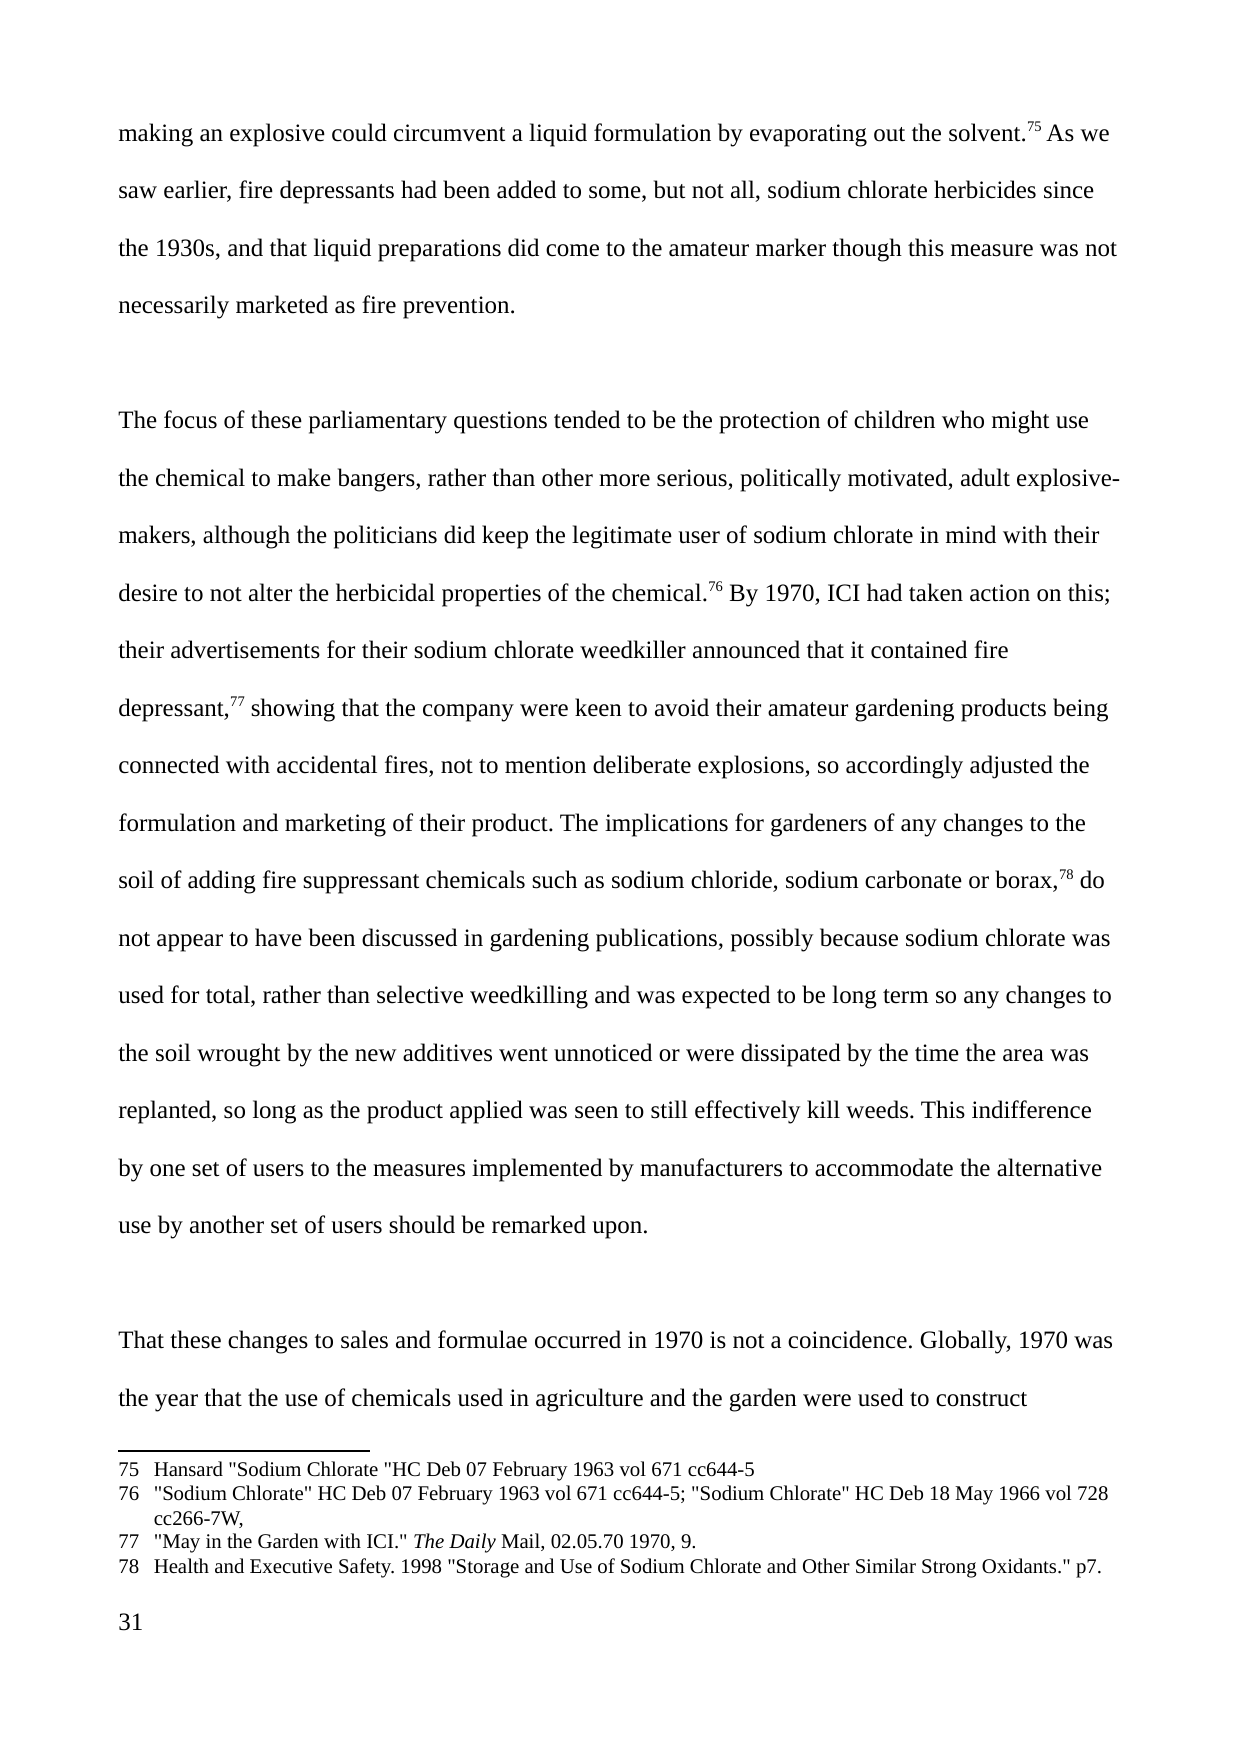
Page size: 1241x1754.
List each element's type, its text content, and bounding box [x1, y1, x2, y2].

text That these changes to sales and formulae occurred in 1970 is not a coincidence. Globally, 1970 was the year that the use of chemicals used in agriculture and the garden were used to construct [118, 1326, 1122, 1412]
text "Sodium Chlorate" HC Deb 07 February 1963 vol 671 cc644-5; "Sodium Chlorate" HC Deb 18 May 1966 vol 728 cc266-7W, [118, 1481, 1122, 1529]
text Health and Executive Safety. 1998 "Storage and Use of Sodium Chlorate and Other Similar Strong Oxidants." p7. [118, 1553, 1122, 1578]
text "May in the Garden with ICI." The Daily Mail, 02.05.70 1970, 9. [118, 1529, 1122, 1553]
text making an explosive could circumvent a liquid formulation by evaporating out the solvent. As we saw earlier, fire depressants had been added to some, but not all, sodium chlorate herbicides since the 1930s, and that liquid preparations did come to the amateur marker though this measure was not necessarily marketed as fire prevention. [118, 118, 1122, 319]
text The focus of these parliamentary questions tended to be the protection of children who might use the chemical to make bangers, rather than other more serious, politically motivated, adult explosive-makers, although the politicians did keep the legitimate user of sodium chlorate in mind with their desire to not alter the herbicidal properties of the chemical. By 1970, ICI had taken action on this; their advertisements for their sodium chlorate weedkiller announced that it contained fire depressant, showing that the company were keen to avoid their amateur gardening products being connected with accidental fires, not to mention deliberate explosions, so accordingly adjusted the formulation and marketing of their product. The implications for gardeners of any changes to the soil of adding fire suppressant chemicals such as sodium chloride, sodium carbonate or borax, do not appear to have been discussed in gardening publications, possibly because sodium chlorate was used for total, rather than selective weedkilling and was expected to be long term so any changes to the soil wrought by the new additives went unnoticed or were dissipated by the time the area was replanted, so long as the product applied was seen to still effectively kill weeds. This indifference by one set of users to the measures implemented by manufacturers to accommodate the alternative use by another set of users should be remarked upon. [118, 406, 1122, 1239]
text Hansard "Sodium Chlorate "HC Deb 07 February 1963 vol 671 cc644-5 [118, 1457, 1122, 1481]
